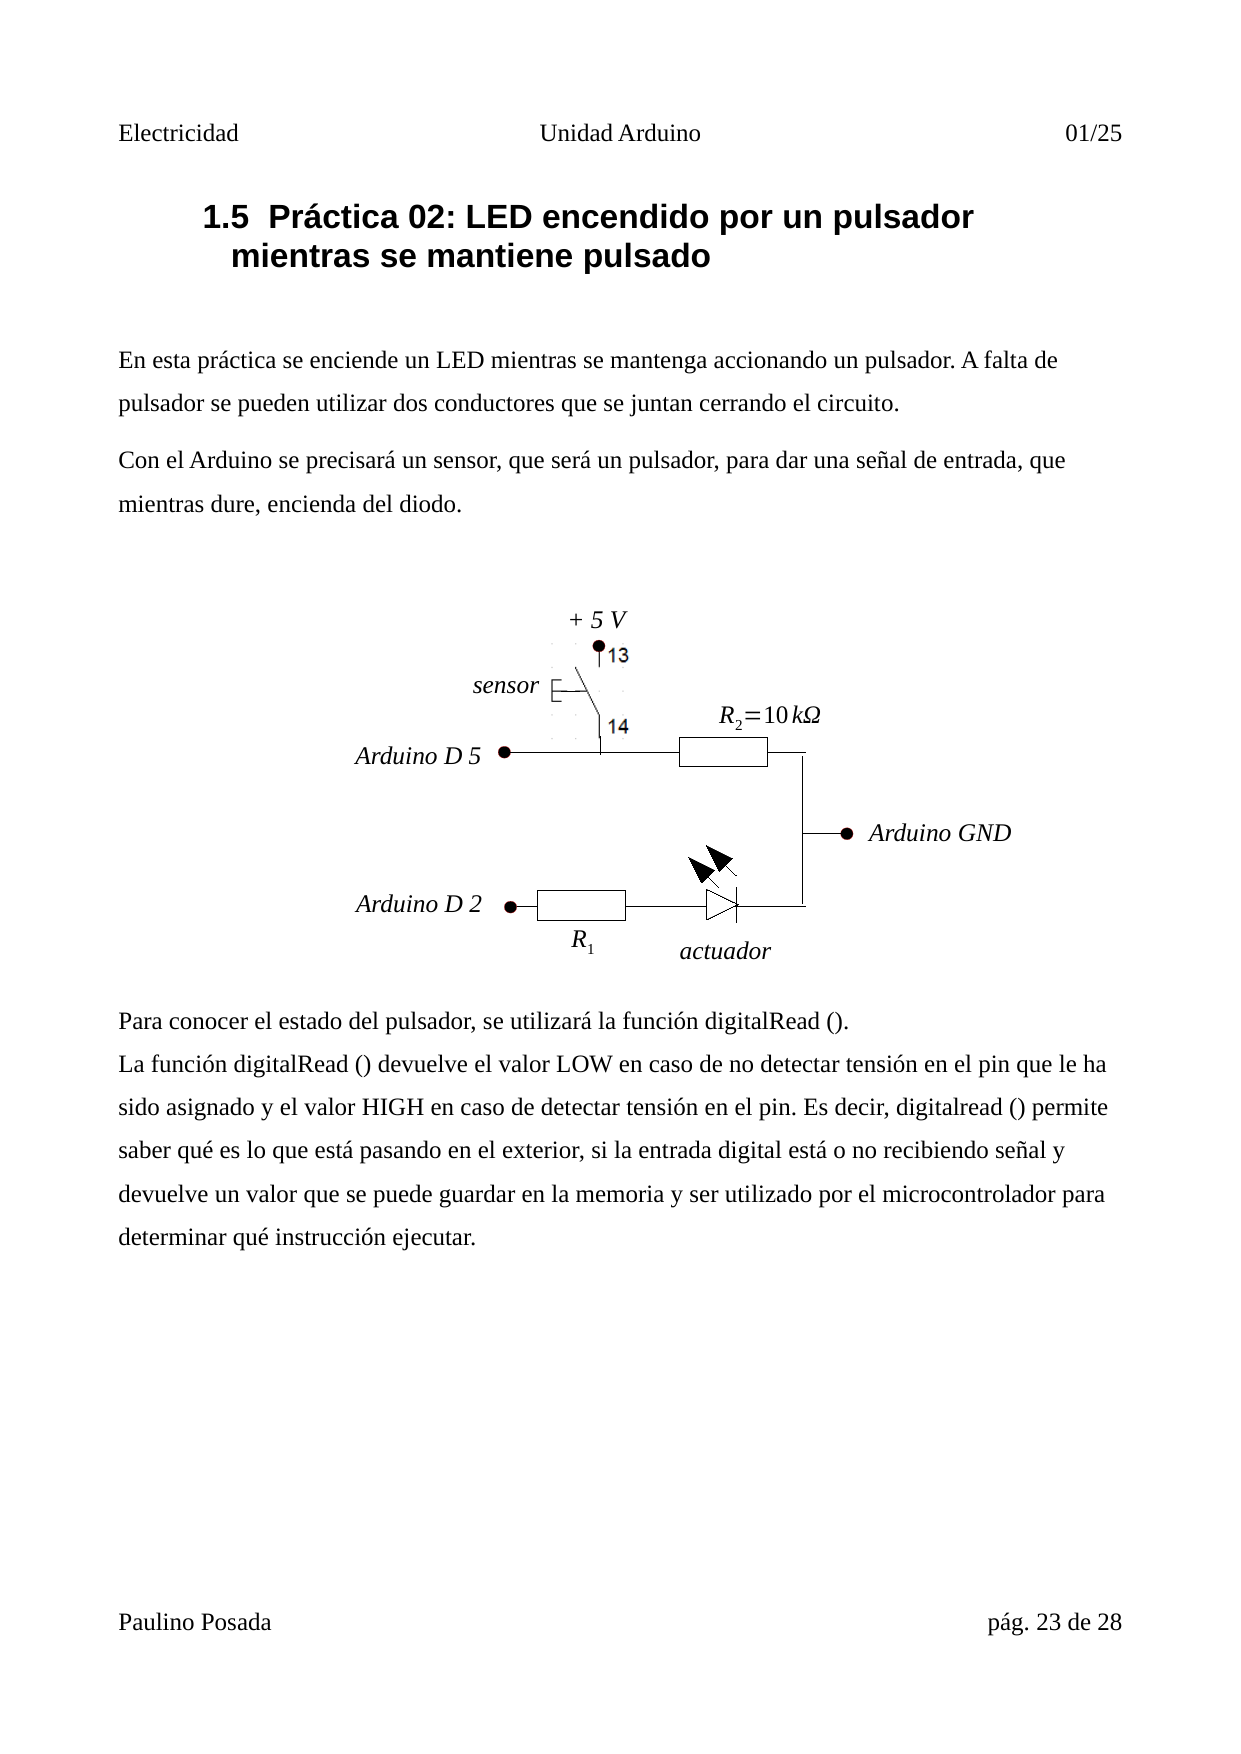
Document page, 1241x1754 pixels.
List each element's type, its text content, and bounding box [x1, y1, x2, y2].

picture [547, 641, 636, 746]
text Para conocer el estado del pulsador, se utilizará la función digitalRead (). [118, 1006, 1122, 1035]
text En esta práctica se enciende un LED mientras se mantenga accionando un pulsador. A falta de pulsador se pueden utilizar dos conductores que se juntan cerrando el circuito. [118, 345, 1122, 417]
text La función digitalRead () devuelve el valor LOW en caso de no detectar tensión en el pin que le ha sido asignado y el valor HIGH en caso de detectar tensión en el pin. Es decir, digitalread () permite saber qué es lo que está pasando en el exterior, si la entrada digital está o no recibiendo señal y devuelve un valor que se puede guardar en la memoria y ser utilizado por el microcontrolador para determinar qué instrucción ejecutar. [118, 1049, 1122, 1251]
subtitle Práctica 02: LED encendido por un pulsador mientras se mantiene pulsado [193, 197, 1122, 274]
text Con el Arduino se precisará un sensor, que será un pulsador, para dar una señal de entrada, que mientras dure, encienda del diodo. [118, 446, 1122, 517]
